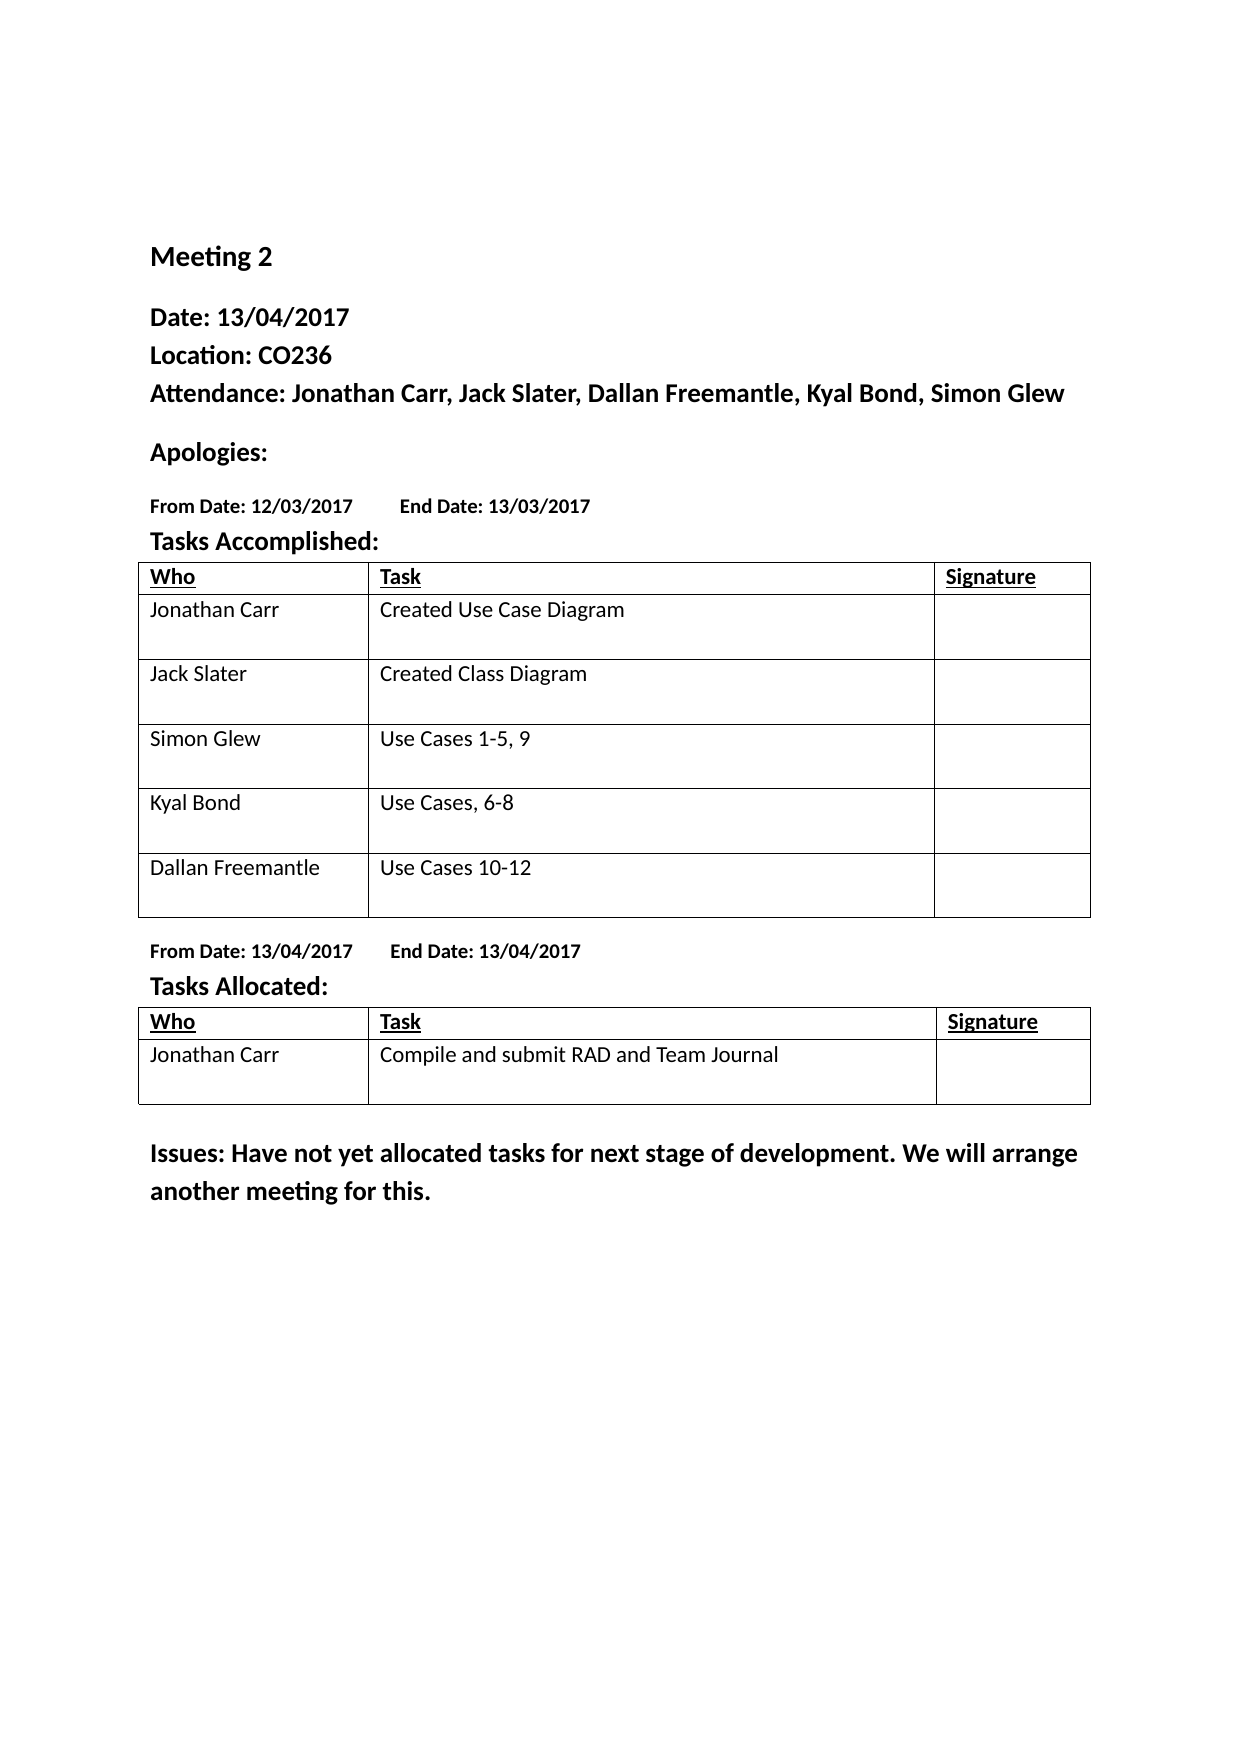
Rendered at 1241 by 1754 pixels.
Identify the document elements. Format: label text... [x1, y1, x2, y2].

table_cell [935, 595, 1090, 659]
subtitle From Date: 12/03/2017 End Date: 13/03/2017 Tasks Accomplished: [150, 494, 1090, 557]
table_cell Use Cases 10-12 [369, 854, 934, 917]
table_cell Created Class Diagram [369, 660, 934, 723]
table_header Who [139, 563, 368, 594]
table_cell [935, 854, 1090, 917]
table_cell [935, 725, 1090, 788]
table_cell Jonathan Carr [139, 595, 368, 659]
table_cell Kyal Bond [139, 789, 368, 853]
table_cell Dallan Freemantle [139, 854, 368, 917]
text Issues: Have not yet allocated tasks for next stage of development. We will arrange another meeting for this. [150, 1136, 1090, 1207]
table_cell Simon Glew [139, 725, 368, 788]
subtitle Date: 13/04/2017 Location: CO236 Attendance: Jonathan Carr, Jack Slater, Dallan Freemantle, Kyal Bond, Simon Glew [150, 300, 1090, 409]
table_cell Use Cases, 6-8 [369, 789, 934, 853]
table_cell [935, 789, 1090, 853]
subtitle Apologies: [150, 435, 1090, 468]
table_cell Jack Slater [139, 660, 368, 723]
table_cell Compile and submit RAD and Team Journal [369, 1040, 936, 1104]
table_cell [935, 660, 1090, 723]
table_cell Use Cases 1-5, 9 [369, 725, 934, 788]
table_header Signature [935, 563, 1090, 594]
table_cell Jonathan Carr [139, 1040, 368, 1104]
table_cell [937, 1040, 1090, 1104]
subtitle Meeting 2 [150, 238, 1090, 274]
table_cell Created Use Case Diagram [369, 595, 934, 659]
table_header Task [369, 563, 934, 594]
table_header Task [369, 1008, 936, 1039]
table_header Who [139, 1008, 368, 1039]
table_header Signature [937, 1008, 1090, 1039]
subtitle From Date: 13/04/2017 End Date: 13/04/2017 Tasks Allocated: [150, 938, 1090, 1002]
